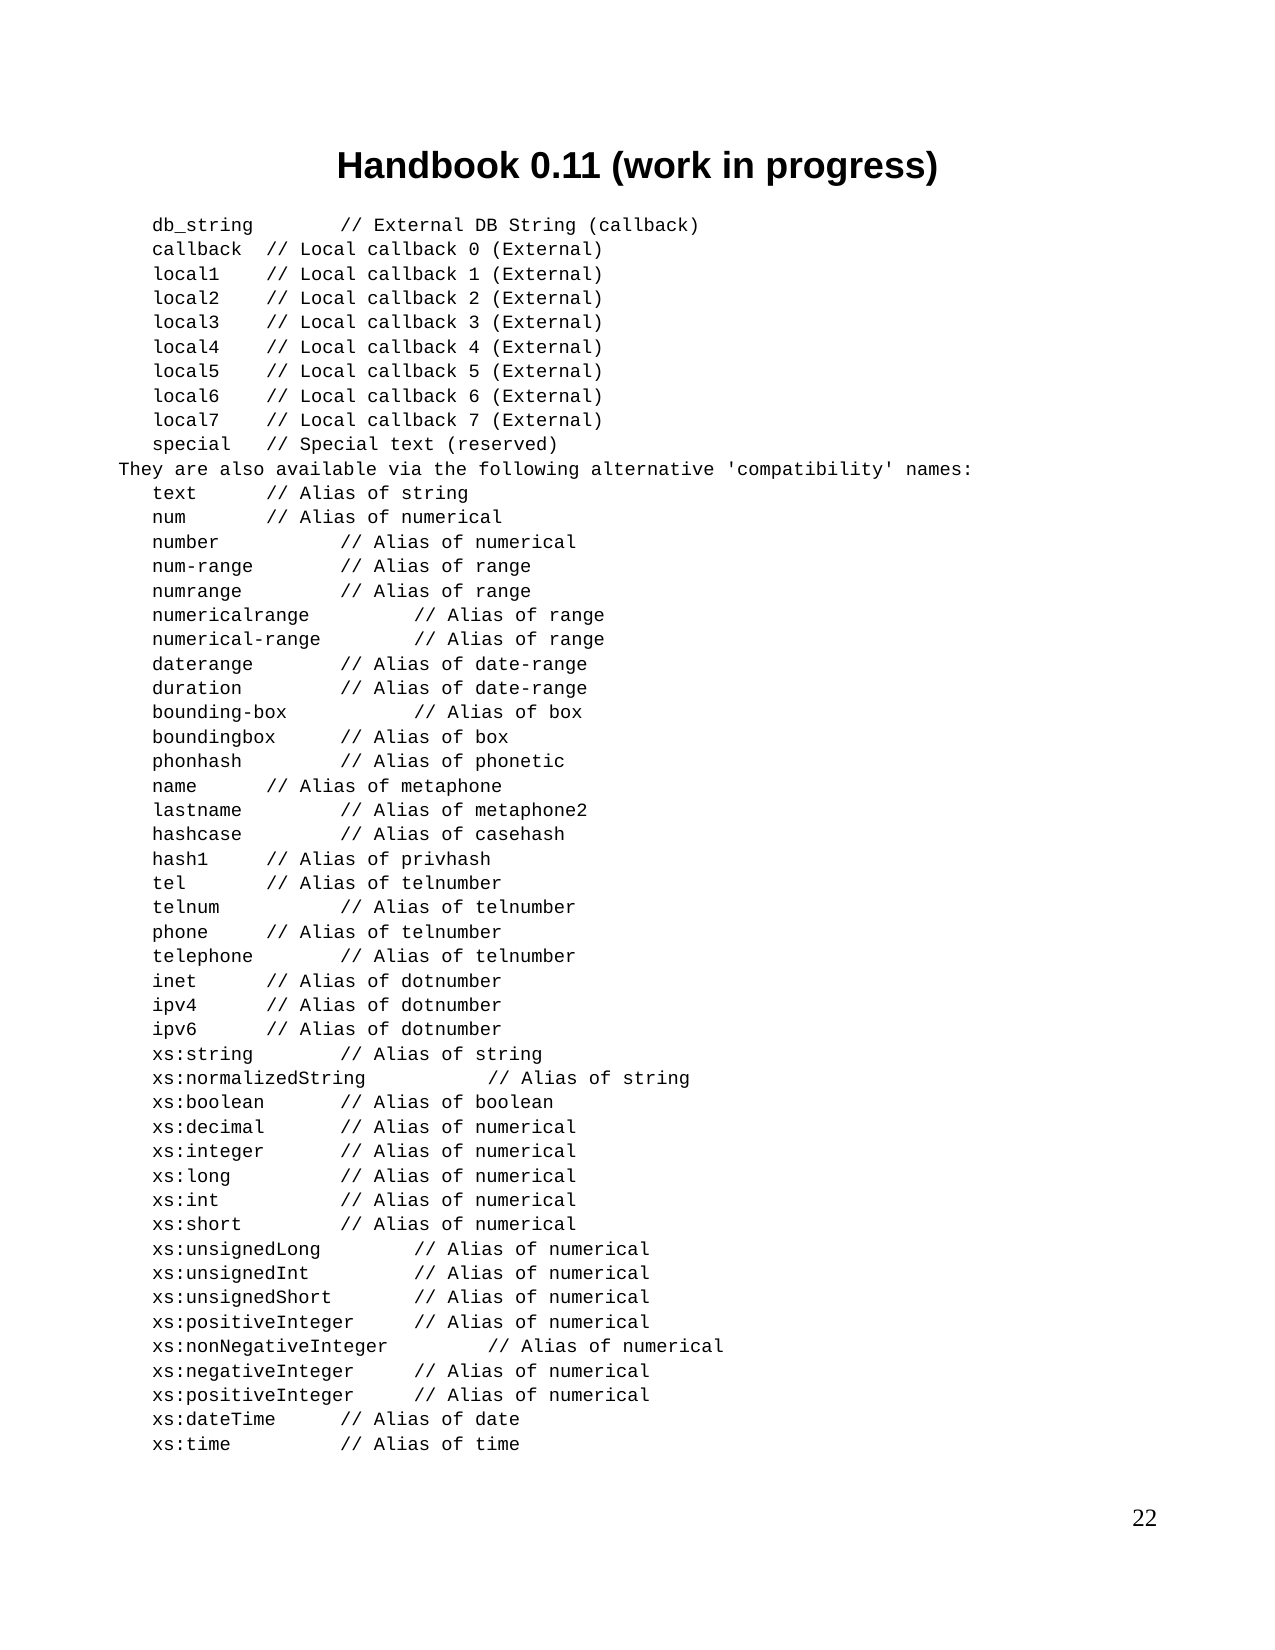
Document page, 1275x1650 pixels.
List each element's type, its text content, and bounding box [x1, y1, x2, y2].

text numericalrange // Alias of range [118, 606, 1157, 627]
text daterange // Alias of date-range [118, 654, 1157, 676]
text local6 // Local callback 6 (External) [118, 386, 1157, 408]
text xs:dateTime // Alias of date [118, 1410, 1157, 1431]
text local7 // Local callback 7 (External) [118, 411, 1157, 432]
text xs:int // Alias of numerical [118, 1191, 1157, 1212]
text xs:unsignedShort // Alias of numerical [118, 1288, 1157, 1309]
text local4 // Local callback 4 (External) [118, 338, 1157, 359]
text xs:integer // Alias of numerical [118, 1142, 1157, 1163]
text num // Alias of numerical [118, 508, 1157, 529]
text xs:unsignedLong // Alias of numerical [118, 1239, 1157, 1261]
text xs:short // Alias of numerical [118, 1215, 1157, 1236]
text xs:negativeInteger // Alias of numerical [118, 1361, 1157, 1383]
text db_string // External DB String (callback) [118, 216, 1157, 237]
text phonhash // Alias of phonetic [118, 752, 1157, 773]
text number // Alias of numerical [118, 533, 1157, 554]
text xs:normalizedString // Alias of string [118, 1069, 1157, 1090]
text xs:decimal // Alias of numerical [118, 1118, 1157, 1139]
text hash1 // Alias of privhash [118, 849, 1157, 871]
text local3 // Local callback 3 (External) [118, 313, 1157, 334]
text telephone // Alias of telnumber [118, 947, 1157, 968]
text callback // Local callback 0 (External) [118, 240, 1157, 261]
text telnum // Alias of telnumber [118, 898, 1157, 919]
text ipv6 // Alias of dotnumber [118, 1020, 1157, 1041]
text local2 // Local callback 2 (External) [118, 289, 1157, 310]
text hashcase // Alias of casehash [118, 825, 1157, 846]
text boundingbox // Alias of box [118, 728, 1157, 749]
text inet // Alias of dotnumber [118, 971, 1157, 993]
text lastname // Alias of metaphone2 [118, 801, 1157, 822]
text text // Alias of string [118, 484, 1157, 505]
text xs:string // Alias of string [118, 1044, 1157, 1066]
text xs:time // Alias of time [118, 1434, 1157, 1456]
text local5 // Local callback 5 (External) [118, 362, 1157, 383]
text num-range // Alias of range [118, 557, 1157, 578]
text xs:nonNegativeInteger // Alias of numerical [118, 1337, 1157, 1358]
text numrange // Alias of range [118, 581, 1157, 603]
text xs:positiveInteger // Alias of numerical [118, 1313, 1157, 1334]
text They are also available via the following alternative 'compatibility' names: [118, 459, 1157, 481]
text name // Alias of metaphone [118, 776, 1157, 798]
text local1 // Local callback 1 (External) [118, 264, 1157, 286]
text xs:long // Alias of numerical [118, 1166, 1157, 1188]
text xs:boolean // Alias of boolean [118, 1093, 1157, 1114]
text bounding-box // Alias of box [118, 703, 1157, 724]
text xs:positiveInteger // Alias of numerical [118, 1386, 1157, 1407]
text tel // Alias of telnumber [118, 874, 1157, 895]
text phone // Alias of telnumber [118, 923, 1157, 944]
text numerical-range // Alias of range [118, 630, 1157, 651]
text duration // Alias of date-range [118, 679, 1157, 700]
text special // Special text (reserved) [118, 435, 1157, 456]
text ipv4 // Alias of dotnumber [118, 996, 1157, 1017]
text xs:unsignedInt // Alias of numerical [118, 1264, 1157, 1285]
